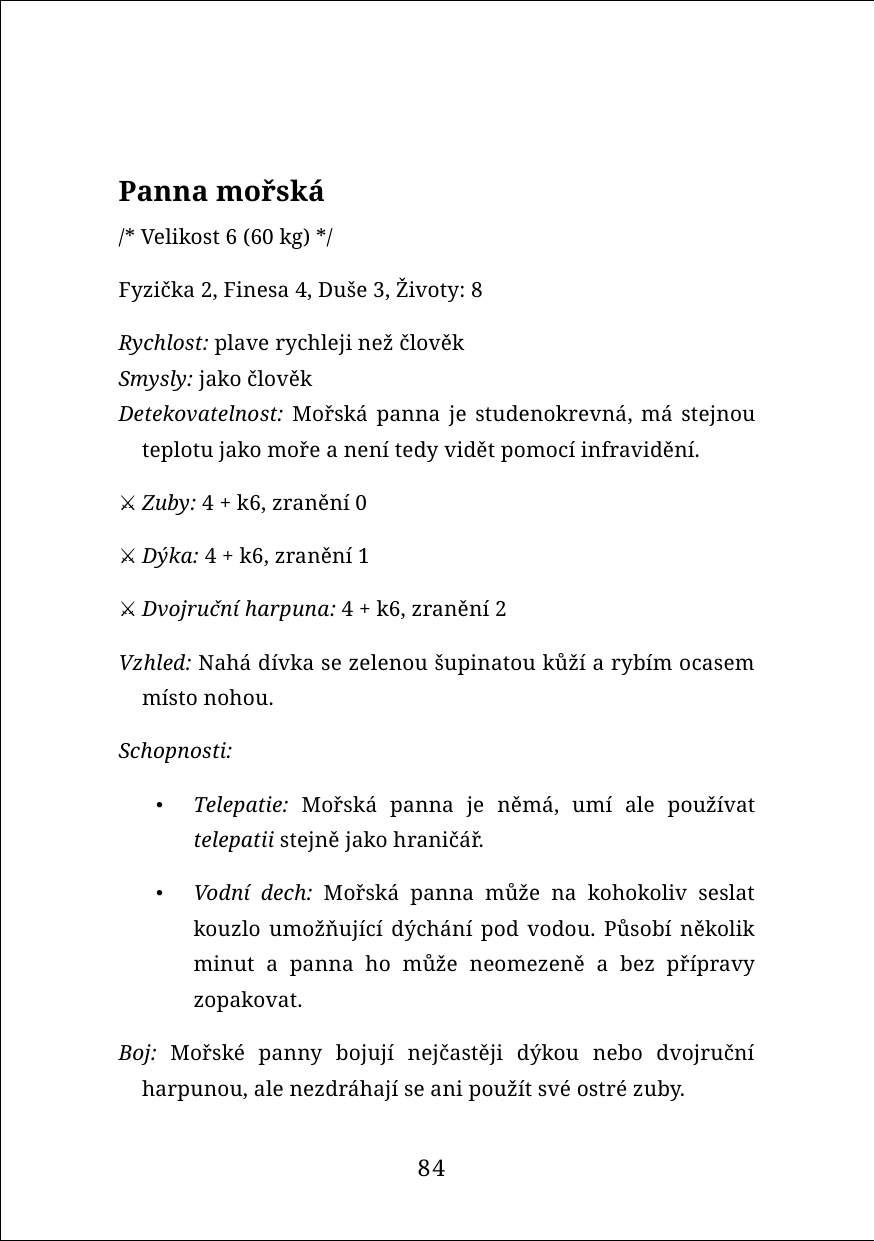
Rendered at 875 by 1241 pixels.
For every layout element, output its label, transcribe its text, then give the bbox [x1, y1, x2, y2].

list Telepatie: Mořská panna je němá, umí ale používat telepatii stejně jako hraničář. [156, 790, 756, 854]
text Vzhled: Nahá dívka se zelenou šupinatou kůží a rybím ocasem místo nohou. [118, 648, 756, 712]
text Schopnosti: [118, 737, 756, 765]
list Vodní dech: Mořská panna může na kohokoliv seslat kouzlo umožňující dýchání pod vodou. Působí několik minut a panna ho může neomezeně a bez přípravy zopakovat. [156, 878, 756, 1013]
text ⚔ Dvojruční harpuna: 4 + k6, zranění 2 [118, 594, 756, 623]
text Rychlost: plave rychleji než člověk [118, 328, 756, 357]
text Smysly: jako člověk [118, 364, 756, 392]
subtitle Panna mořská [118, 172, 756, 210]
text ⚔ Zuby: 4 + k6, zranění 0 [118, 488, 756, 517]
text /* Velikost 6 (60 kg) */ [118, 222, 756, 250]
text Boj: Mořské panny bojují nejčastěji dýkou nebo dvojruční harpunou, ale nezdráhají se ani použít své ostré zuby. [118, 1038, 756, 1102]
text ⚔ Dýka: 4 + k6, zranění 1 [118, 541, 756, 570]
text Detekovatelnost: Mořská panna je studenokrevná, má stejnou teplotu jako moře a není tedy vidět pomocí infravidění. [118, 399, 756, 463]
text Fyzička 2, Finesa 4, Duše 3, Životy: 8 [118, 275, 756, 303]
